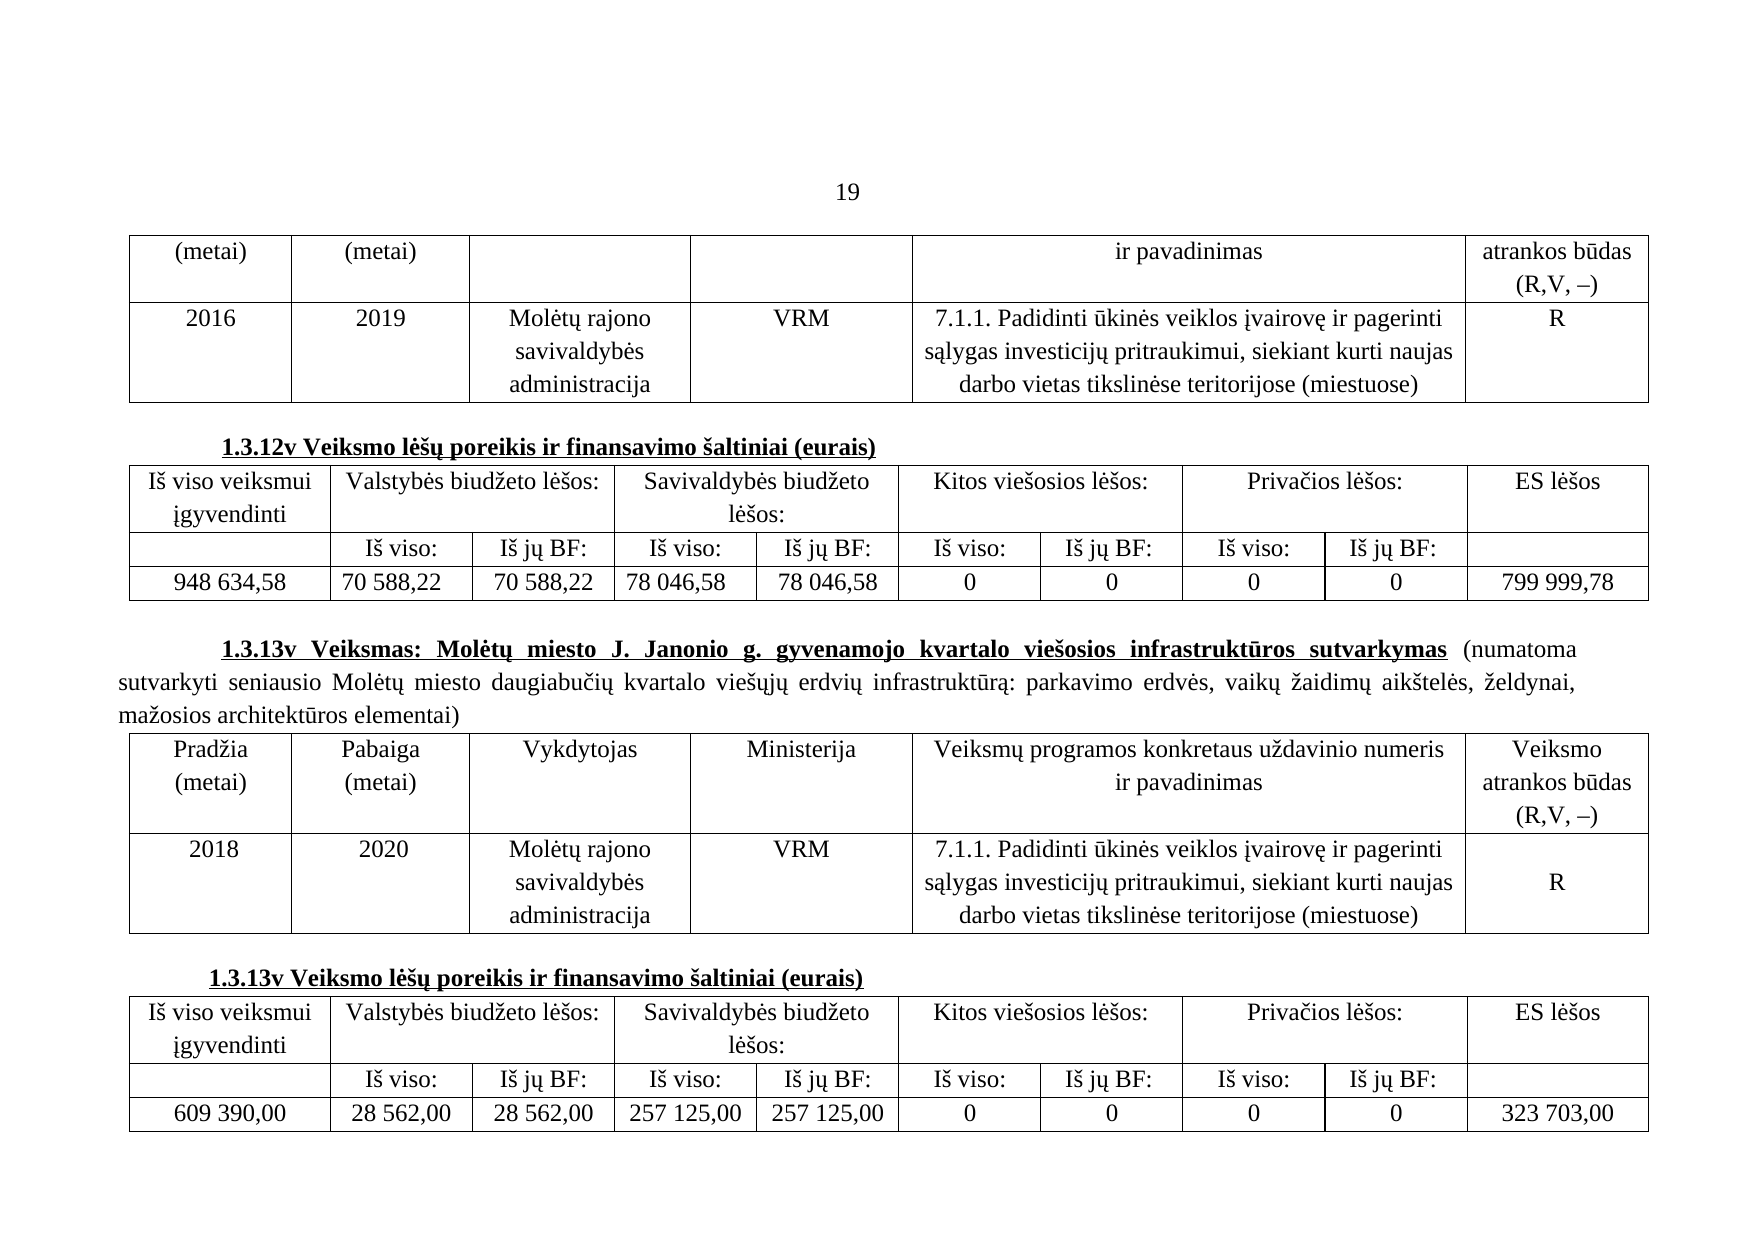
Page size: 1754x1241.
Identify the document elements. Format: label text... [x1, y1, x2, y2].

table_header ES lėšos [1468, 466, 1648, 532]
table_cell 2016 [130, 303, 291, 402]
table_cell 0 [1183, 567, 1324, 600]
table_cell [1468, 1064, 1648, 1097]
table_cell [130, 1064, 330, 1097]
table_cell Iš jų BF: [757, 533, 898, 566]
table_cell 0 [1183, 1098, 1324, 1131]
table_header Iš viso veiksmui įgyvendinti [130, 997, 330, 1063]
table_cell 28 562,00 [331, 1098, 472, 1131]
table_cell 28 562,00 [473, 1098, 614, 1131]
table_cell Iš jų BF: [473, 1064, 614, 1097]
table_cell 78 046,58 [615, 567, 756, 600]
table_header [691, 236, 912, 302]
table_header (metai) [292, 236, 469, 302]
table_cell R [1466, 834, 1648, 933]
table_cell 257 125,00 [615, 1098, 756, 1131]
table_cell 257 125,00 [757, 1098, 898, 1131]
table_header Pabaiga (metai) [292, 734, 469, 833]
table_cell 78 046,58 [757, 567, 898, 600]
table_header atrankos būdas (R,V, –) [1466, 236, 1648, 302]
table_cell Iš viso: [1183, 533, 1324, 566]
table_cell Molėtų rajono savivaldybės administracija [470, 834, 690, 933]
table_cell 70 588,22 [473, 567, 614, 600]
table_header (metai) [130, 236, 291, 302]
table_cell 609 390,00 [130, 1098, 330, 1131]
table_header Kitos viešosios lėšos: [899, 997, 1182, 1063]
table_cell 2018 [130, 834, 291, 933]
table_cell Molėtų rajono savivaldybės administracija [470, 303, 690, 402]
table_header [470, 236, 690, 302]
table_header Savivaldybės biudžeto lėšos: [615, 466, 898, 532]
table_cell Iš viso: [615, 1064, 756, 1097]
table_cell VRM [691, 834, 912, 933]
table_cell 70 588,22 [331, 567, 472, 600]
table_cell 0 [1041, 1098, 1182, 1131]
table_header Veiksmo atrankos būdas (R,V, –) [1466, 734, 1648, 833]
table_cell 0 [1326, 1098, 1467, 1131]
table_header Savivaldybės biudžeto lėšos: [615, 997, 898, 1063]
table_cell Iš jų BF: [1041, 1064, 1182, 1097]
table_cell Iš viso: [899, 1064, 1040, 1097]
table_header Privačios lėšos: [1183, 466, 1467, 532]
table_header Vykdytojas [470, 734, 690, 833]
table_cell Iš viso: [331, 533, 472, 566]
table_cell Iš jų BF: [1326, 1064, 1467, 1097]
table_header Ministerija [691, 734, 912, 833]
table_cell 0 [899, 567, 1040, 600]
table_cell [1468, 533, 1648, 566]
table_header Pradžia (metai) [130, 734, 291, 833]
table_cell 323 703,00 [1468, 1098, 1648, 1131]
table_cell [130, 533, 330, 566]
table_cell 7.1.1. Padidinti ūkinės veiklos įvairovę ir pagerinti sąlygas investicijų pritraukimui, siekiant kurti naujas darbo vietas tikslinėse teritorijose (miestuose) [913, 303, 1465, 402]
table_cell Iš viso: [1183, 1064, 1324, 1097]
table_cell Iš jų BF: [473, 533, 614, 566]
table_cell 0 [1326, 567, 1467, 600]
table_header Valstybės biudžeto lėšos: [331, 466, 614, 532]
table_cell Iš jų BF: [1041, 533, 1182, 566]
table_cell 948 634,58 [130, 567, 330, 600]
table_cell 0 [1041, 567, 1182, 600]
text 1.3.12v Veiksmo lėšų poreikis ir finansavimo šaltiniai (eurais) [118, 432, 1577, 460]
table_header Privačios lėšos: [1183, 997, 1467, 1063]
table_header Iš viso veiksmui įgyvendinti [130, 466, 330, 532]
table_cell 7.1.1. Padidinti ūkinės veiklos įvairovę ir pagerinti sąlygas investicijų pritraukimui, siekiant kurti naujas darbo vietas tikslinėse teritorijose (miestuose) [913, 834, 1465, 933]
table_header ES lėšos [1468, 997, 1648, 1063]
table_cell Iš viso: [331, 1064, 472, 1097]
table_cell Iš viso: [615, 533, 756, 566]
table_cell Iš jų BF: [1326, 533, 1467, 566]
table_cell R [1466, 303, 1648, 402]
table_cell 0 [899, 1098, 1040, 1131]
table_cell Iš viso: [899, 533, 1040, 566]
text 1.3.13v Veiksmas: Molėtų miesto J. Janonio g. gyvenamojo kvartalo viešosios infrastruktūros sutvarkymas (numatoma sutvarkyti seniausio Molėtų miesto daugiabučių kvartalo viešųjų erdvių infrastruktūrą: parkavimo erdvės, vaikų žaidimų aikštelės, želdynai, mažosios architektūros elementai) [118, 634, 1577, 729]
table_cell 2019 [292, 303, 469, 402]
table_cell 799 999,78 [1468, 567, 1648, 600]
table_header Valstybės biudžeto lėšos: [331, 997, 614, 1063]
text 1.3.13v Veiksmo lėšų poreikis ir finansavimo šaltiniai (eurais) [118, 963, 1577, 992]
table_header Kitos viešosios lėšos: [899, 466, 1182, 532]
table_cell VRM [691, 303, 912, 402]
table_header Veiksmų programos konkretaus uždavinio numeris ir pavadinimas [913, 734, 1465, 833]
table_cell Iš jų BF: [757, 1064, 898, 1097]
table_header ir pavadinimas [913, 236, 1465, 302]
table_cell 2020 [292, 834, 469, 933]
